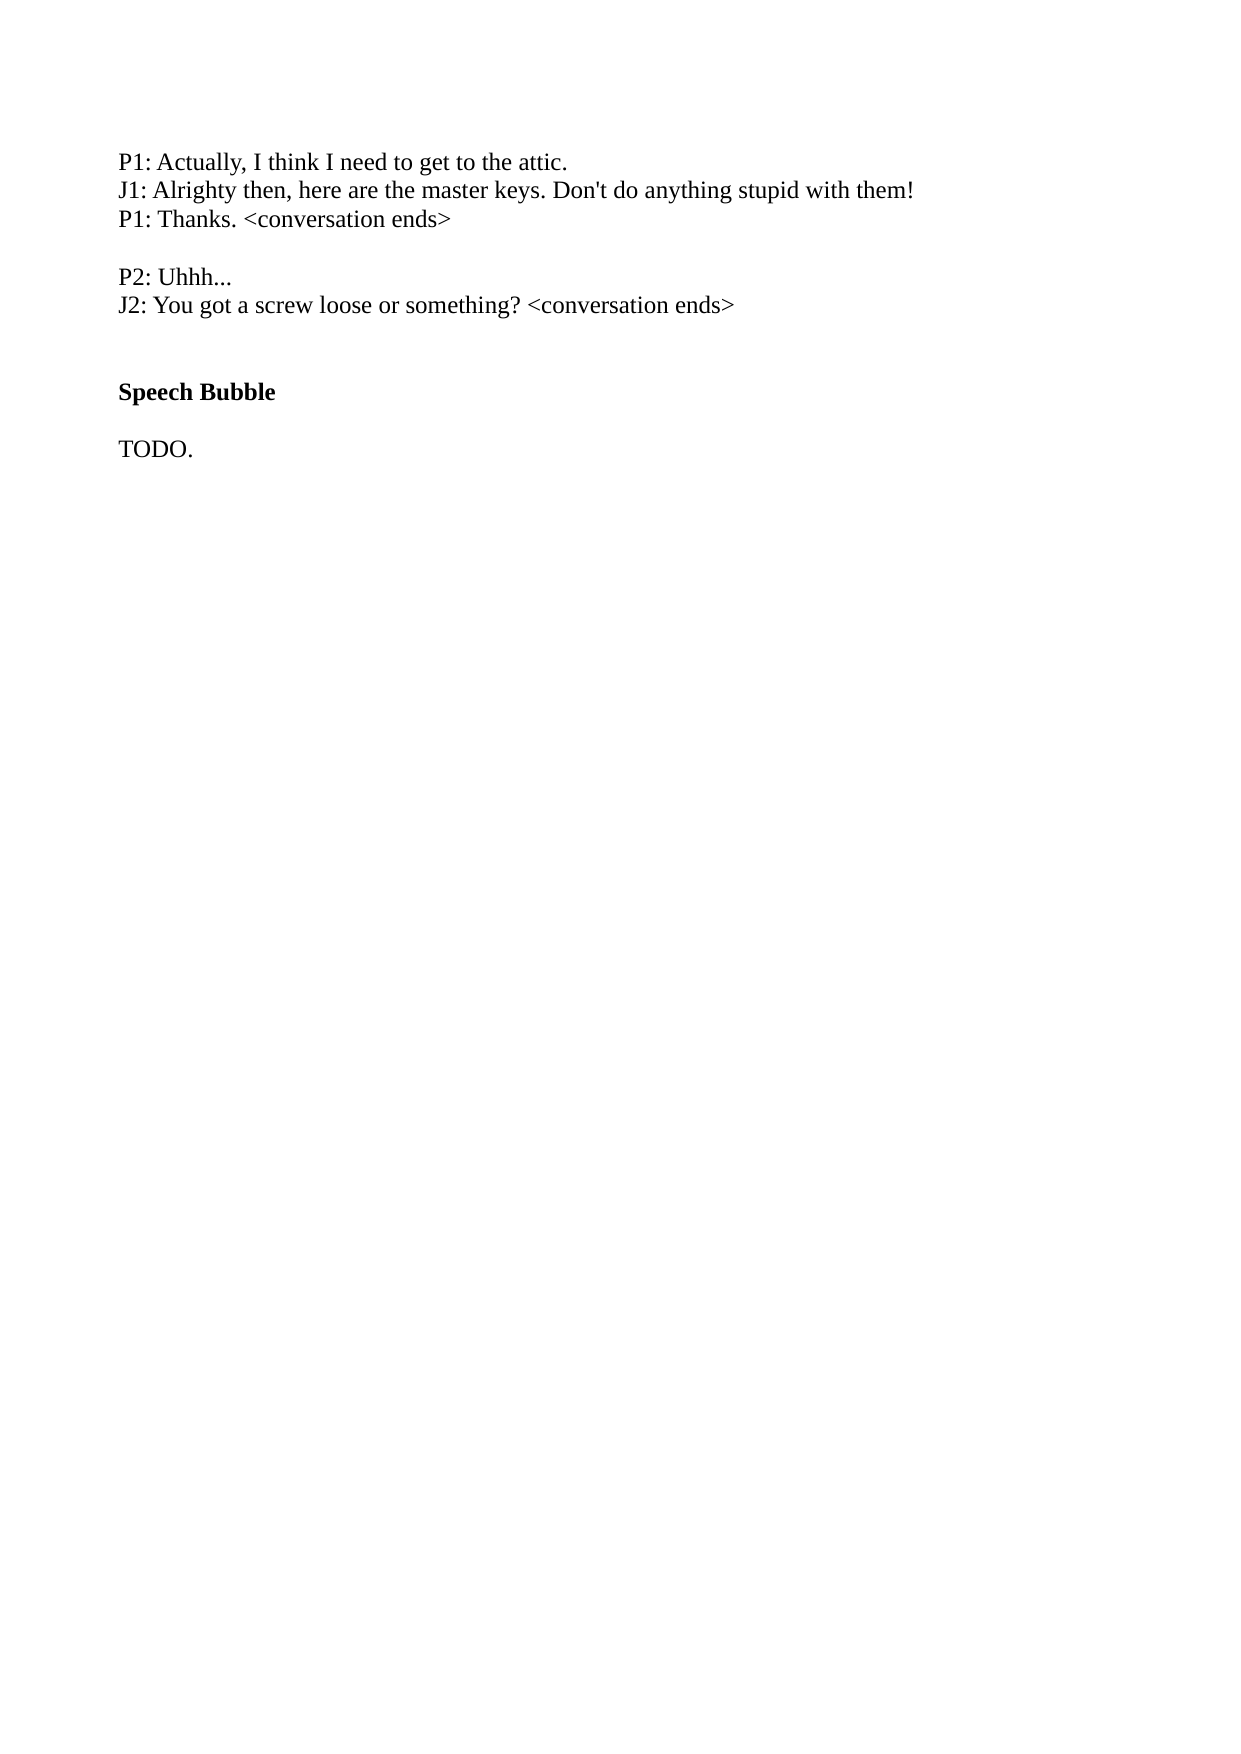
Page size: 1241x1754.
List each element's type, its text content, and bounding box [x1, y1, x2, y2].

text J2: You got a screw loose or something? <conversation ends> [118, 291, 1122, 319]
text Speech Bubble [118, 377, 1122, 406]
text TODO. [118, 434, 1122, 463]
text P2: Uhhh... [118, 262, 1122, 291]
text P1: Thanks. <conversation ends> [118, 204, 1122, 233]
text P1: Actually, I think I need to get to the attic. [118, 147, 1122, 176]
text J1: Alrighty then, here are the master keys. Don't do anything stupid with them! [118, 176, 1122, 204]
